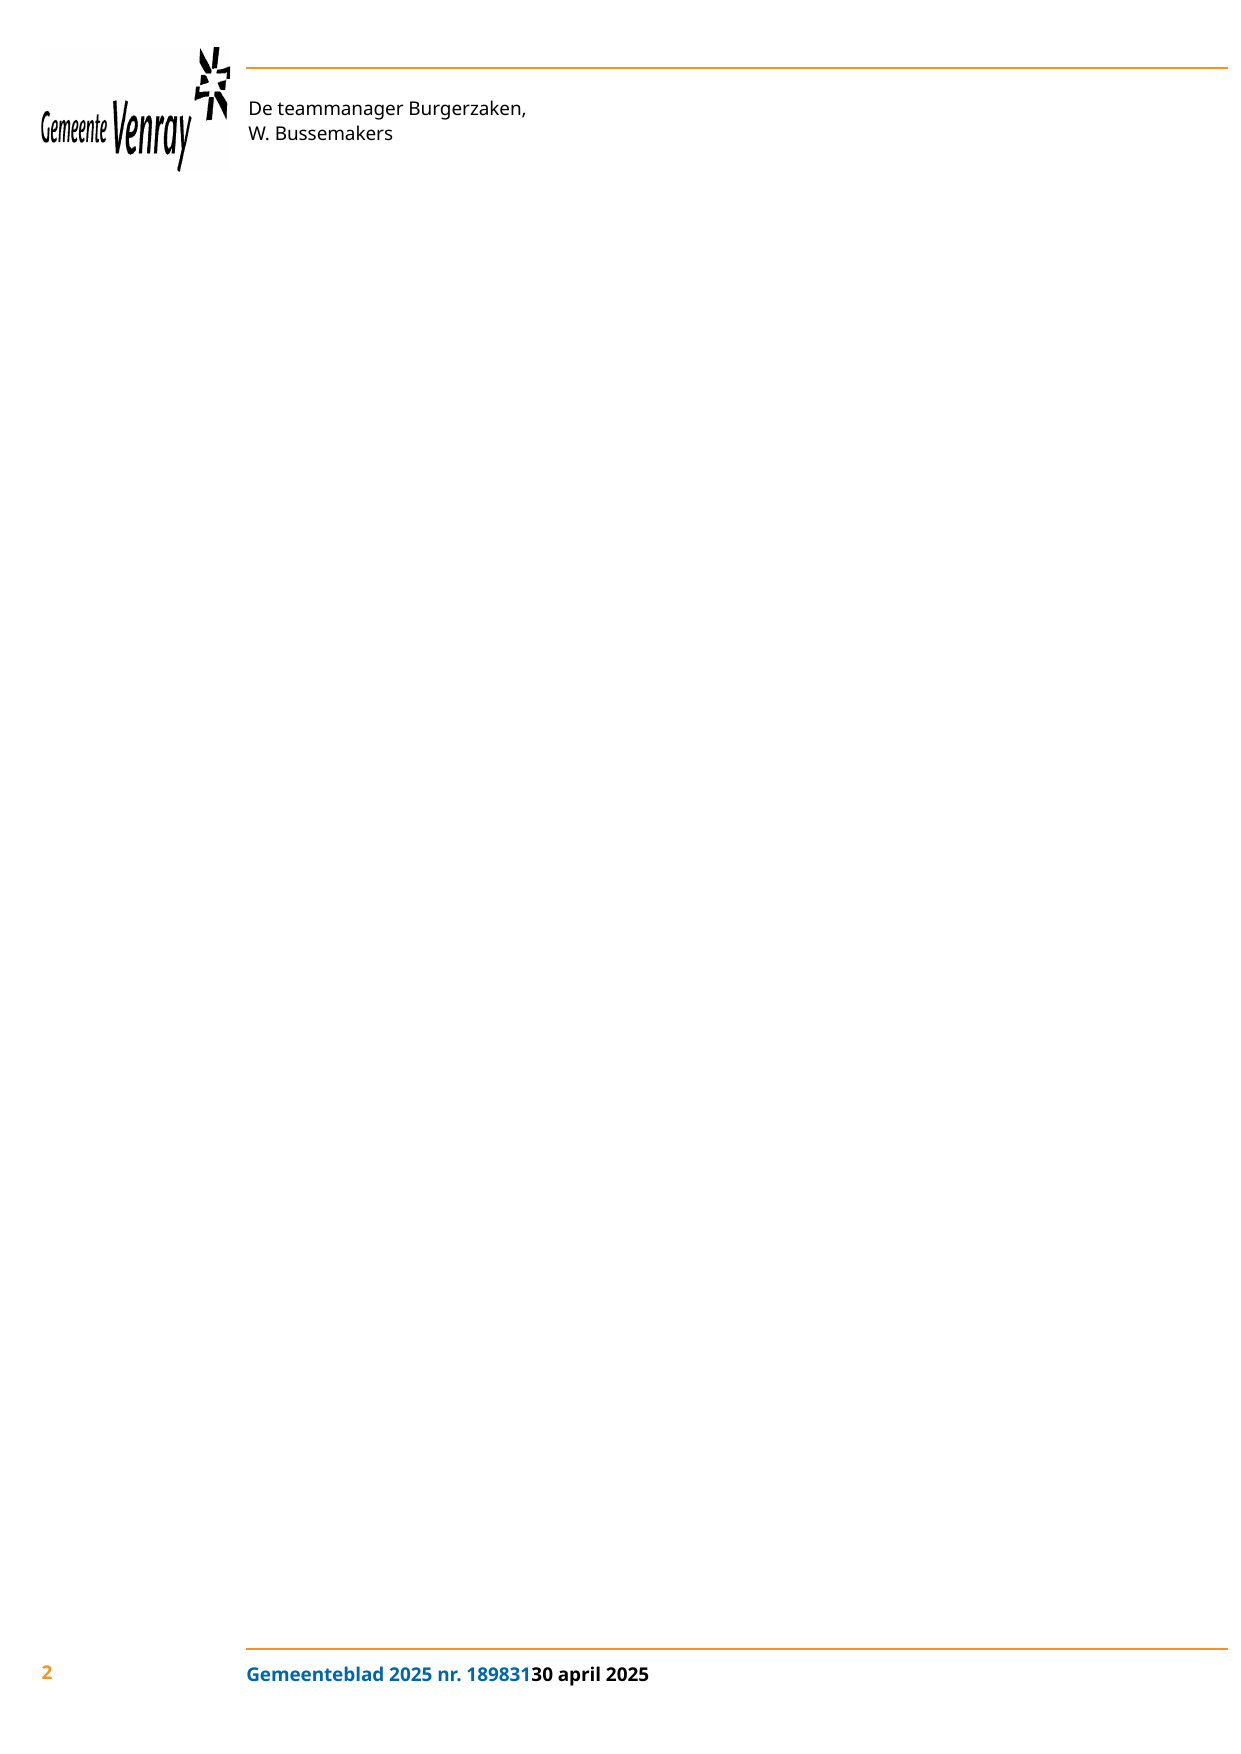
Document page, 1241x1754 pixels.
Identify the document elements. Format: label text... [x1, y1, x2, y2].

picture [41, 47, 231, 172]
text W. Bussemakers [248, 121, 1152, 146]
text De teammanager Burgerzaken, [248, 95, 1152, 121]
